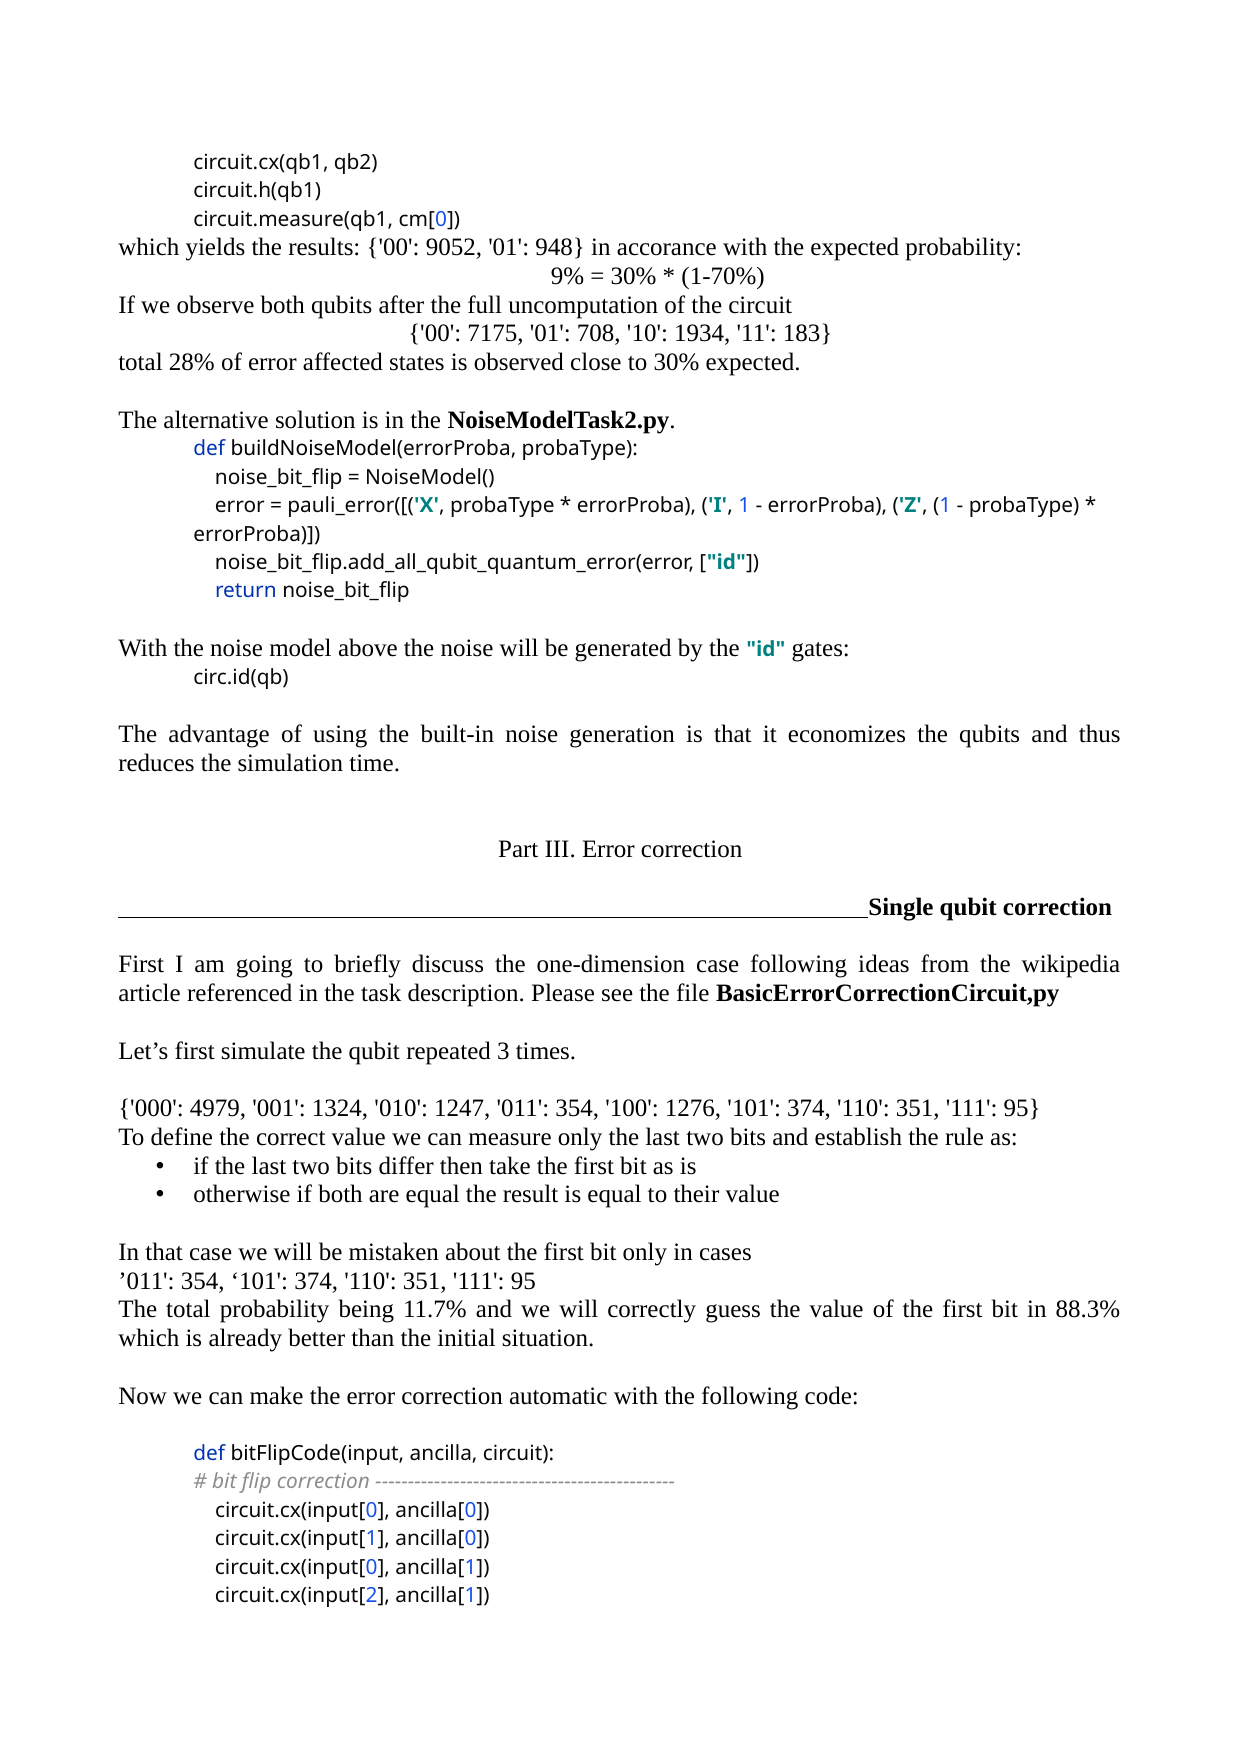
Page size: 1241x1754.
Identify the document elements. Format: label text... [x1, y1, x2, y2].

text Let’s first simulate the qubit repeated 3 times. [118, 1036, 1122, 1064]
text First I am going to briefly discuss the one-dimension case following ideas from the wikipedia article referenced in the task description. Please see the file BasicErrorCorrectionCircuit,py [118, 949, 1122, 1007]
text The advantage of using the built-in noise generation is that it economizes the qubits and thus reduces the simulation time. [118, 719, 1122, 777]
text Single qubit correction [118, 892, 1122, 921]
text def bitFlipCode(input, ancilla, circuit): # bit flip correction ---------------------------------------------- circuit.cx(input[0], ancilla[0]) circuit.cx(input[1], ancilla[0]) circuit.cx(input[0], ancilla[1]) circuit.cx(input[2], ancilla[1]) [193, 1438, 1122, 1609]
text {'000': 4979, '001': 1324, '010': 1247, '011': 354, '100': 1276, '101': 374, '110': 351, '111': 95} [118, 1093, 1122, 1122]
text The alternative solution is in the NoiseModelTask2.py. [118, 405, 1122, 433]
text ’011': 354, ‘101': 374, '110': 351, '111': 95 [118, 1266, 1122, 1294]
text 9% = 30% * (1-70%) [118, 261, 1122, 290]
text To define the correct value we can measure only the last two bits and establish the rule as: [118, 1122, 1122, 1151]
text In that case we will be mistaken about the first bit only in cases [118, 1237, 1122, 1266]
list otherwise if both are equal the result is equal to their value [156, 1179, 1122, 1208]
text {'00': 7175, '01': 708, '10': 1934, '11': 183} [118, 318, 1122, 347]
text Now we can make the error correction automatic with the following code: [118, 1381, 1122, 1409]
text circ.id(qb) [193, 662, 1122, 719]
text With the noise model above the noise will be generated by the "id" gates: [118, 633, 1122, 662]
text Part III. Error correction [118, 834, 1122, 863]
list if the last two bits differ then take the first bit as is [156, 1151, 1122, 1179]
text which yields the results: {'00': 9052, '01': 948} in accorance with the expected probability: [118, 232, 1122, 261]
text The total probability being 11.7% and we will correctly guess the value of the first bit in 88.3% which is already better than the initial situation. [118, 1294, 1122, 1352]
text circuit.cx(qb1, qb2) circuit.h(qb1) circuit.measure(qb1, cm[0]) [193, 147, 1122, 232]
text total 28% of error affected states is observed close to 30% expected. [118, 347, 1122, 376]
text def buildNoiseModel(errorProba, probaType): noise_bit_flip = NoiseModel() error = pauli_error([('X', probaType * errorProba), ('I', 1 - errorProba), ('Z', (1 - probaType) * errorProba)]) noise_bit_flip.add_all_qubit_quantum_error(error, ["id"]) return noise_bit_flip [193, 433, 1122, 633]
text If we observe both qubits after the full uncomputation of the circuit [118, 290, 1122, 318]
